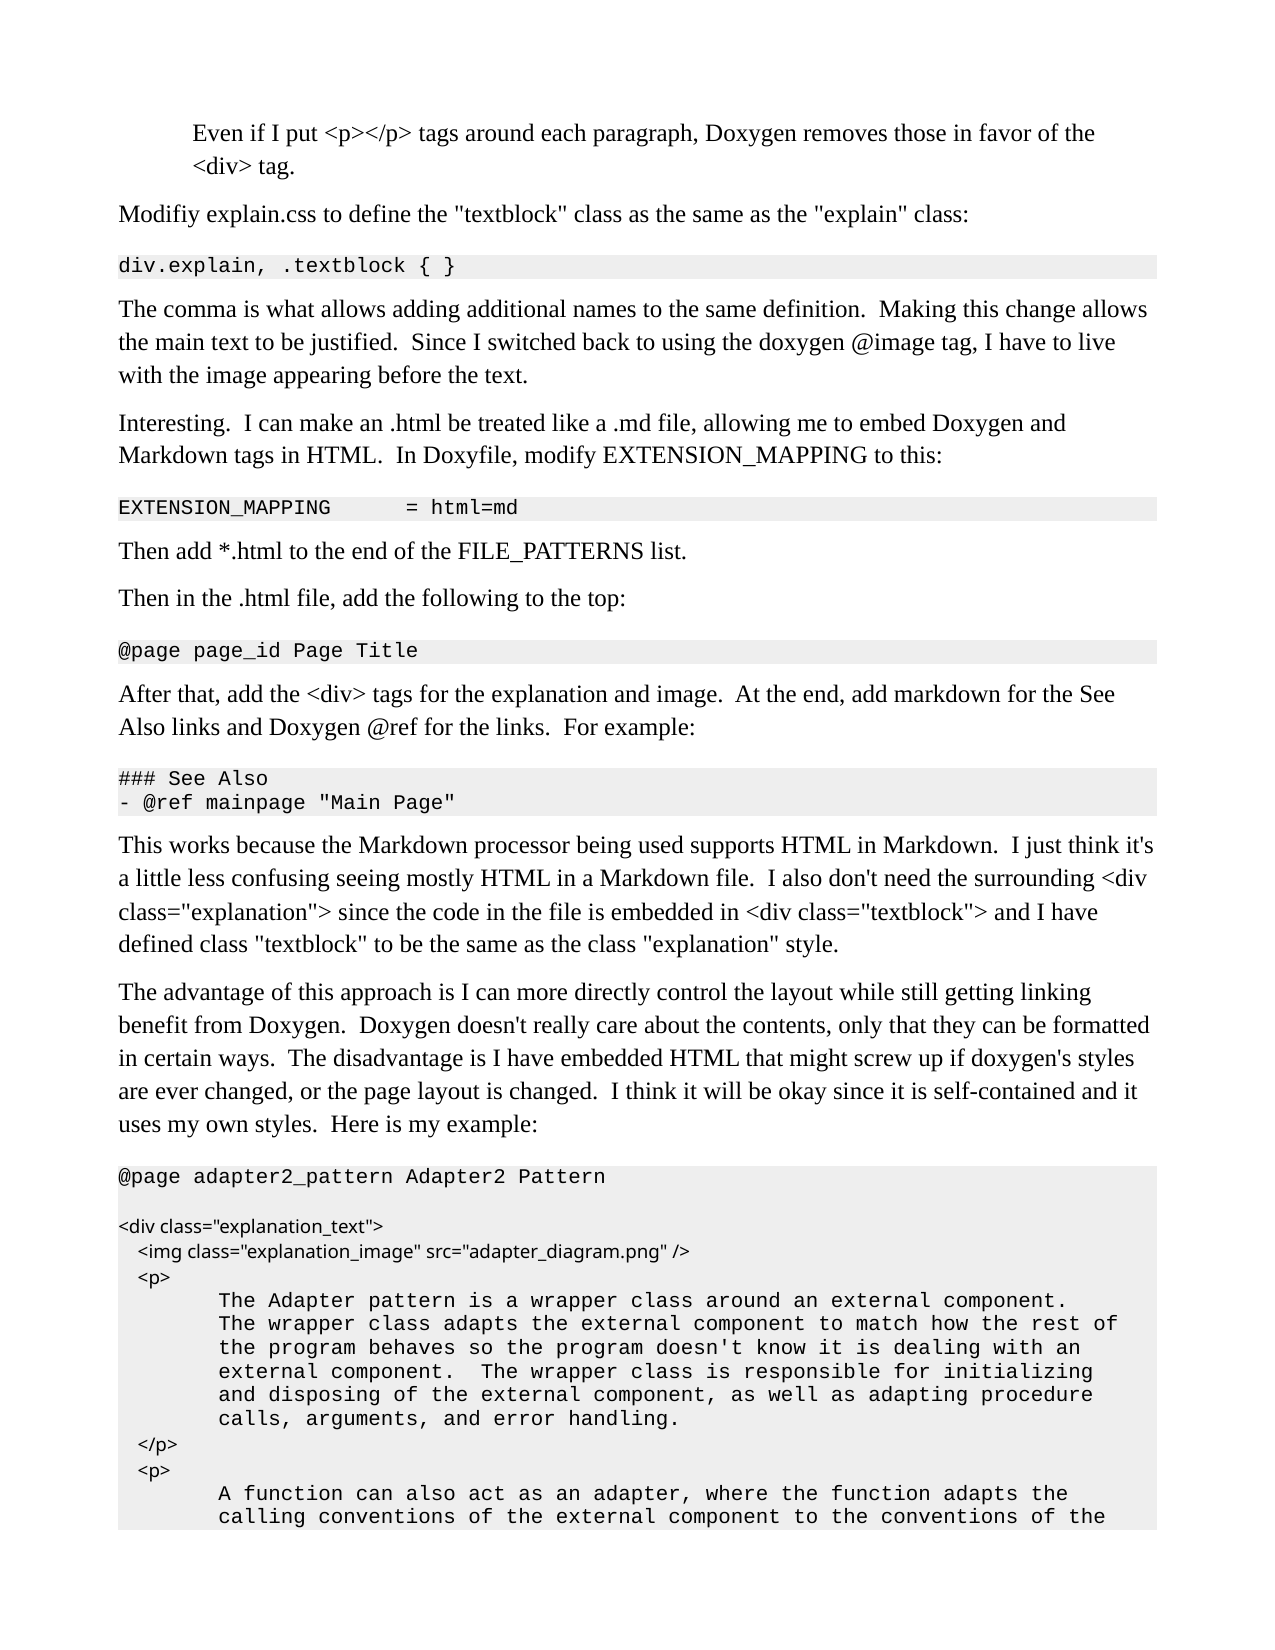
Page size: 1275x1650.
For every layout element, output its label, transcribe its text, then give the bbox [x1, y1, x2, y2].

text the program behaves so the program doesn't know it is dealing with an [118, 1337, 1157, 1361]
text @page page_id Page Title [118, 640, 1157, 664]
text Then add *.html to the end of the FILE_PATTERNS list. [118, 536, 1157, 564]
text ### See Also [118, 768, 1157, 792]
text <p> [118, 1457, 1157, 1483]
text </p> [118, 1432, 1157, 1457]
text calls, arguments, and error handling. [118, 1408, 1157, 1432]
text After that, add the <div> tags for the explanation and image. At the end, add markdown for the See Also links and Doxygen @ref for the links. For example: [118, 679, 1157, 740]
text Then in the .html file, add the following to the top: [118, 583, 1157, 612]
text Interesting. I can make an .html be treated like a .md file, allowing me to embed Doxygen and Markdown tags in HTML. In Doxyfile, modify EXTENSION_MAPPING to this: [118, 408, 1157, 469]
text calling conventions of the external component to the conventions of the [118, 1506, 1157, 1530]
text This works because the Markdown processor being used supports HTML in Markdown. I just think it's a little less confusing seeing mostly HTML in a Markdown file. I also don't need the surrounding <div class="explanation"> since the code in the file is embedded in <div class="textblock"> and I have defined class "textblock" to be the same as the class "explanation" style. [118, 831, 1157, 958]
text Even if I put <p></p> tags around each paragraph, Doxygen removes those in favor of the <div> tag. [192, 118, 1157, 180]
text <div class="explanation_text"> [118, 1213, 1157, 1239]
text external component. The wrapper class is responsible for initializing [118, 1361, 1157, 1384]
text The advantage of this approach is I can more directly control the layout while still getting linking benefit from Doxygen. Doxygen doesn't really care about the contents, only that they can be formatted in certain ways. The disadvantage is I have embedded HTML that might screw up if doxygen's styles are ever changed, or the page layout is changed. I think it will be okay since it is self-contained and it uses my own styles. Here is my example: [118, 977, 1157, 1138]
text and disposing of the external component, as well as adapting procedure [118, 1384, 1157, 1408]
text The Adapter pattern is a wrapper class around an external component. [118, 1290, 1157, 1313]
text @page adapter2_pattern Adapter2 Pattern [118, 1166, 1157, 1189]
text div.explain, .textblock { } [118, 255, 1157, 279]
text A function can also act as an adapter, where the function adapts the [118, 1483, 1157, 1506]
text - @ref mainpage "Main Page" [118, 792, 1157, 816]
text <p> [118, 1264, 1157, 1290]
text Modifiy explain.css to define the "textblock" class as the same as the "explain" class: [118, 199, 1157, 227]
text <img class="explanation_image" src="adapter_diagram.png" /> [118, 1239, 1157, 1264]
text The comma is what allows adding additional names to the same definition. Making this change allows the main text to be justified. Since I switched back to using the doxygen @image tag, I have to live with the image appearing before the text. [118, 294, 1157, 389]
text EXTENSION_MAPPING = html=md [118, 497, 1157, 521]
text The wrapper class adapts the external component to match how the rest of [118, 1313, 1157, 1337]
